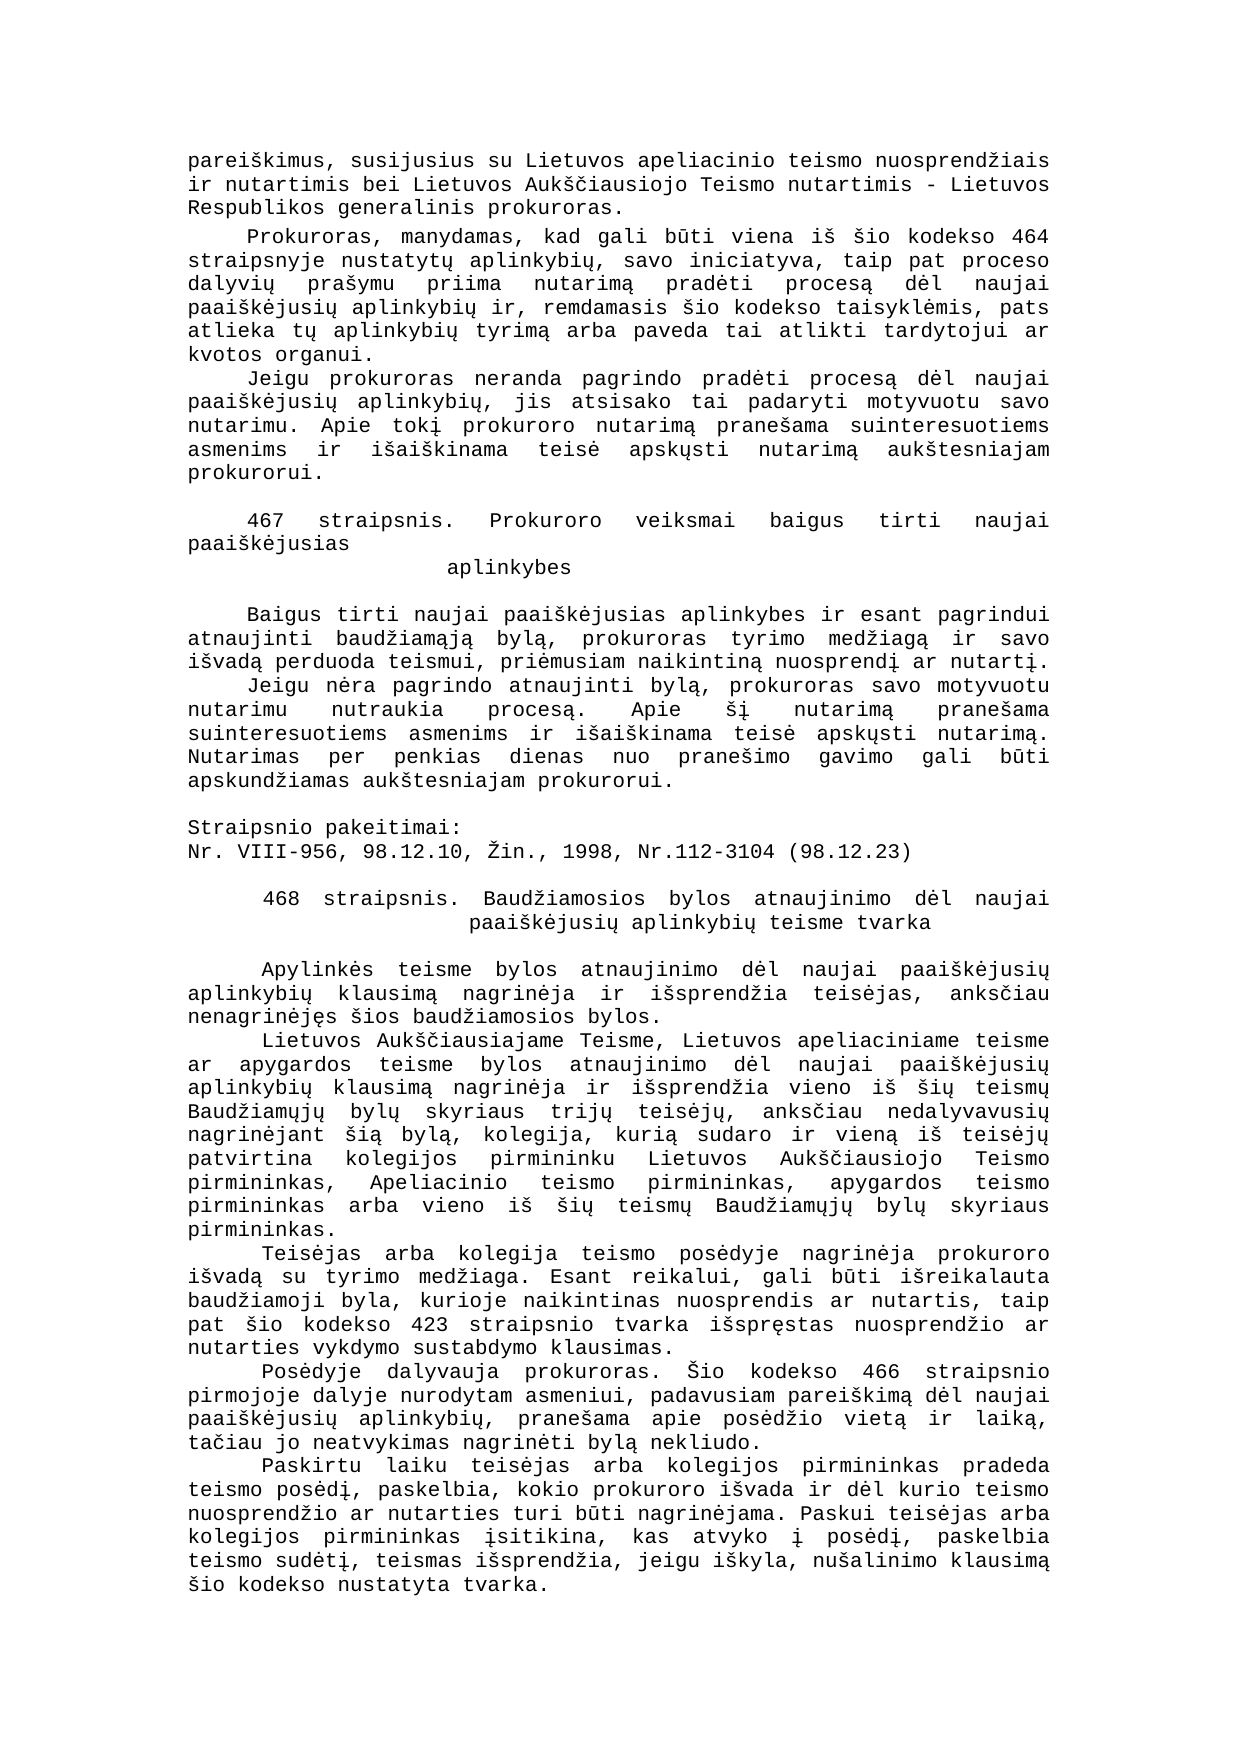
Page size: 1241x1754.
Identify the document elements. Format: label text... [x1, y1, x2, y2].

text 467 straipsnis. Prokuroro veiksmai baigus tirti naujai paaiškėjusias [187, 510, 1050, 557]
text Jeigu nėra pagrindo atnaujinti bylą, prokuroras savo motyvuotu nutarimu nutraukia procesą. Apie šį nutarimą pranešama suinteresuotiems asmenims ir išaiškinama teisė apskųsti nutarimą. Nutarimas per penkias dienas nuo pranešimo gavimo gali būti apskundžiamas aukštesniajam prokurorui. [187, 675, 1050, 793]
text Paskirtu laiku teisėjas arba kolegijos pirmininkas pradeda teismo posėdį, paskelbia, kokio prokuroro išvada ir dėl kurio teismo nuosprendžio ar nutarties turi būti nagrinėjama. Paskui teisėjas arba kolegijos pirmininkas įsitikina, kas atvyko į posėdį, paskelbia teismo sudėtį, teismas išsprendžia, jeigu iškyla, nušalinimo klausimą šio kodekso nustatyta tvarka. [187, 1456, 1050, 1597]
text Baigus tirti naujai paaiškėjusias aplinkybes ir esant pagrindui atnaujinti baudžiamąją bylą, prokuroras tyrimo medžiagą ir savo išvadą perduoda teismui, priėmusiam naikintiną nuosprendį ar nutartį. [187, 604, 1050, 675]
text Teisėjas arba kolegija teismo posėdyje nagrinėja prokuroro išvadą su tyrimo medžiaga. Esant reikalui, gali būti išreikalauta baudžiamoji byla, kurioje naikintinas nuosprendis ar nutartis, taip pat šio kodekso 423 straipsnio tvarka išspręstas nuosprendžio ar nutarties vykdymo sustabdymo klausimas. [187, 1243, 1050, 1361]
text Straipsnio pakeitimai: [187, 817, 1050, 841]
text Jeigu prokuroras neranda pagrindo pradėti procesą dėl naujai paaiškėjusių aplinkybių, jis atsisako tai padaryti motyvuotu savo nutarimu. Apie tokį prokuroro nutarimą pranešama suinteresuotiems asmenims ir išaiškinama teisė apskųsti nutarimą aukštesniajam prokurorui. [187, 368, 1050, 486]
text Apylinkės teisme bylos atnaujinimo dėl naujai paaiškėjusių aplinkybių klausimą nagrinėja ir išsprendžia teisėjas, anksčiau nenagrinėjęs šios baudžiamosios bylos. [187, 959, 1050, 1030]
text Prokuroras, manydamas, kad gali būti viena iš šio kodekso 464 straipsnyje nustatytų aplinkybių, savo iniciatyva, taip pat proceso dalyvių prašymu priima nutarimą pradėti procesą dėl naujai paaiškėjusių aplinkybių ir, remdamasis šio kodekso taisyklėmis, pats atlieka tų aplinkybių tyrimą arba paveda tai atlikti tardytojui ar kvotos organui. [187, 226, 1050, 368]
text pareiškimus, susijusius su Lietuvos apeliacinio teismo nuosprendžiais ir nutartimis bei Lietuvos Aukščiausiojo Teismo nutartimis - Lietuvos Respublikos generalinis prokuroras. [187, 150, 1050, 221]
text Lietuvos Aukščiausiajame Teisme, Lietuvos apeliaciniame teisme ar apygardos teisme bylos atnaujinimo dėl naujai paaiškėjusių aplinkybių klausimą nagrinėja ir išsprendžia vieno iš šių teismų Baudžiamųjų bylų skyriaus trijų teisėjų, anksčiau nedalyvavusių nagrinėjant šią bylą, kolegija, kurią sudaro ir vieną iš teisėjų patvirtina kolegijos pirmininku Lietuvos Aukščiausiojo Teismo pirmininkas, Apeliacinio teismo pirmininkas, apygardos teismo pirmininkas arba vieno iš šių teismų Baudžiamųjų bylų skyriaus pirmininkas. [187, 1030, 1050, 1243]
text 468 straipsnis. Baudžiamosios bylos atnaujinimo dėl naujai paaiškėjusių aplinkybių teisme tvarka [262, 888, 1050, 935]
text Posėdyje dalyvauja prokuroras. Šio kodekso 466 straipsnio pirmojoje dalyje nurodytam asmeniui, padavusiam pareiškimą dėl naujai paaiškėjusių aplinkybių, pranešama apie posėdžio vietą ir laiką, tačiau jo neatvykimas nagrinėti bylą nekliudo. [187, 1361, 1050, 1456]
text Nr. VIII-956, 98.12.10, Žin., 1998, Nr.112-3104 (98.12.23) [187, 841, 1050, 864]
text aplinkybes [187, 557, 1050, 581]
